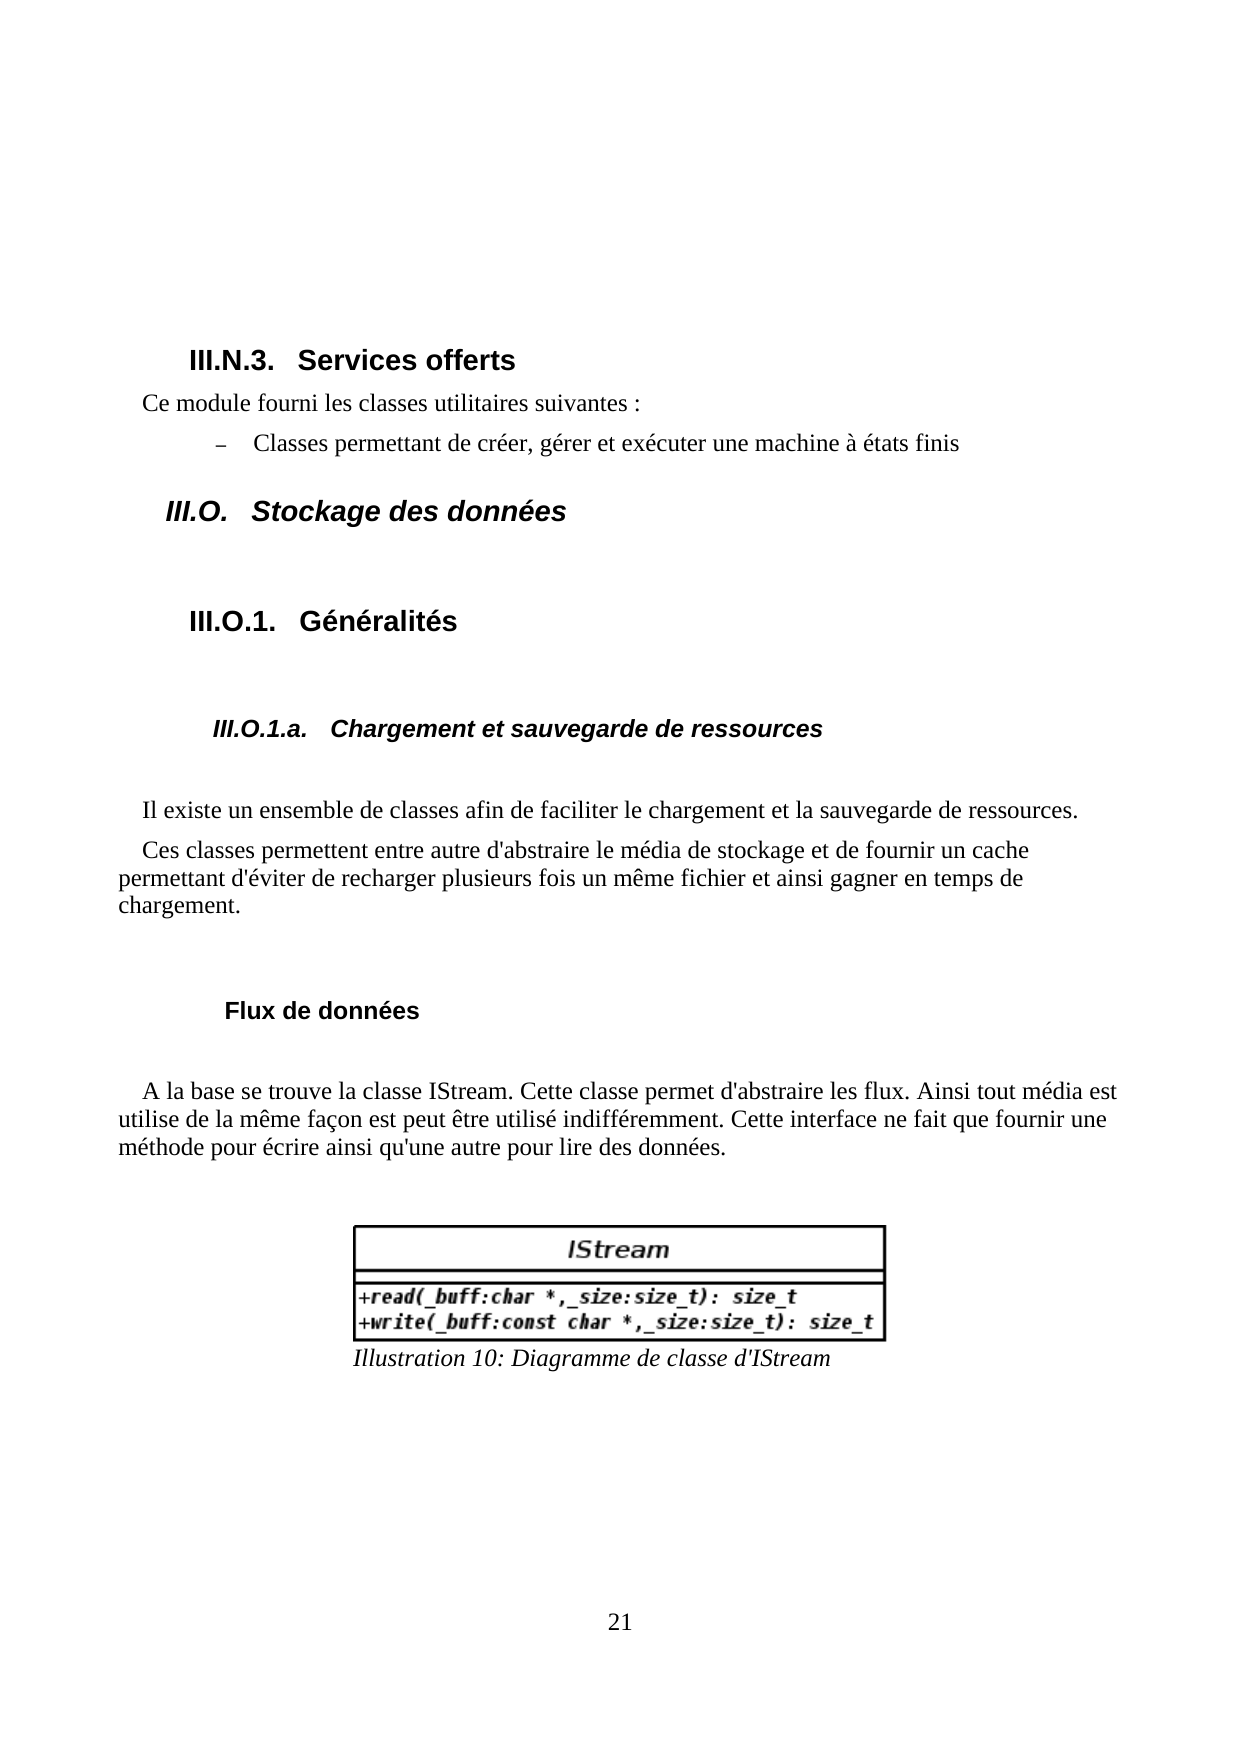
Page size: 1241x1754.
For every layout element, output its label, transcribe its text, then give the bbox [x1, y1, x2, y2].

subtitle Chargement et sauvegarde de ressources [213, 715, 1122, 743]
subtitle Stockage des données [165, 495, 1122, 527]
text Ces classes permettent entre autre d'abstraire le média de stockage et de fournir un cache permettant d'éviter de recharger plusieurs fois un même fichier et ainsi gagner en temps de chargement. [118, 836, 1122, 919]
list Classes permettant de créer, gérer et exécuter une machine à états finis [192, 429, 1122, 457]
subtitle Flux de données [224, 997, 1122, 1024]
text Illustration 10: Diagramme de classe d'IStream [353, 1345, 887, 1372]
picture [353, 1225, 888, 1345]
text Il existe un ensemble de classes afin de faciliter le chargement et la sauvegarde de ressources. [118, 796, 1122, 823]
subtitle Généralités [189, 605, 1122, 638]
text A la base se trouve la classe IStream. Cette classe permet d'abstraire les flux. Ainsi tout média est utilise de la même façon est peut être utilisé indifféremment. Cette interface ne fait que fournir une méthode pour écrire ainsi qu'une autre pour lire des données. [118, 1077, 1122, 1160]
subtitle Services offerts [189, 344, 1122, 377]
text Ce module fourni les classes utilitaires suivantes : [118, 389, 1122, 417]
